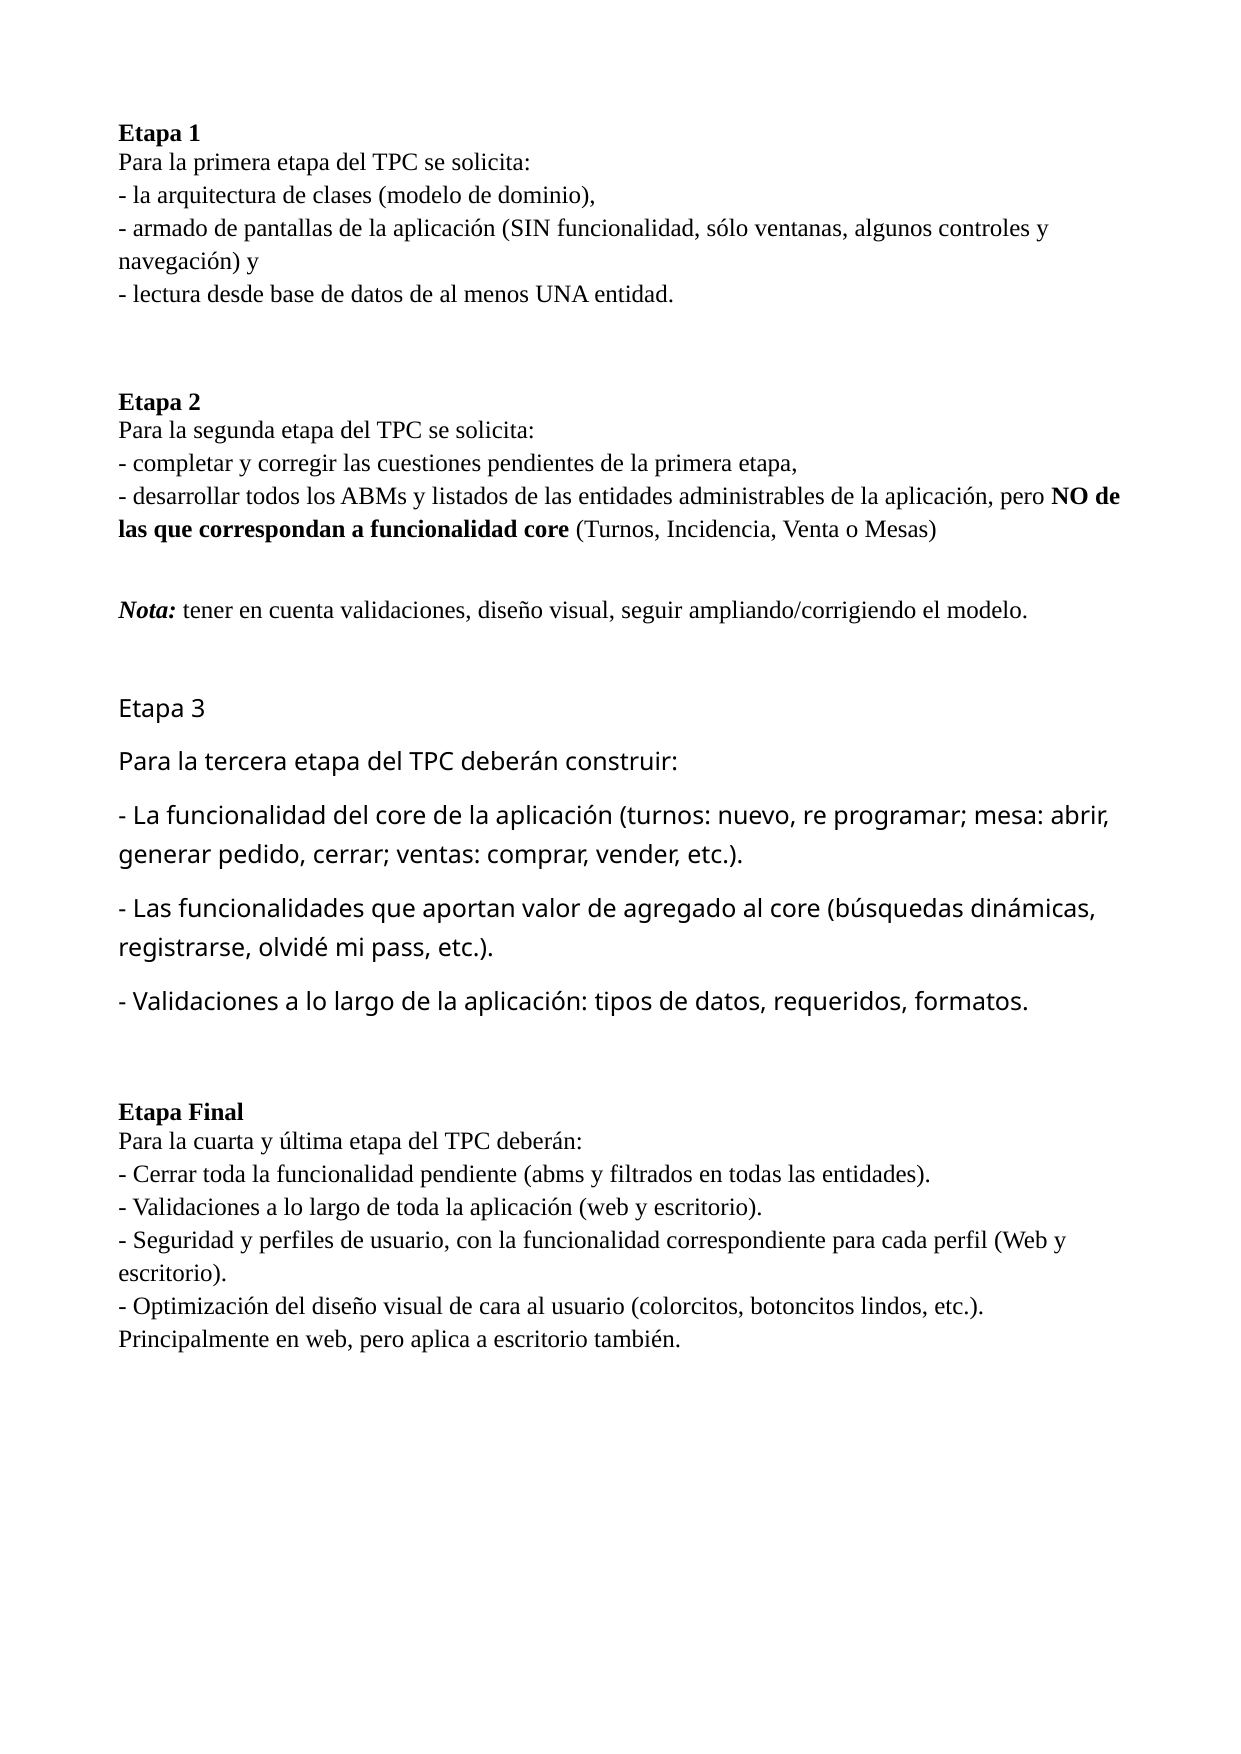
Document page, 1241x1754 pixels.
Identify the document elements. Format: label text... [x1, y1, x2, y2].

text - Las funcionalidades que aportan valor de agregado al core (búsquedas dinámicas, registrarse, olvidé mi pass, etc.). [118, 891, 1122, 964]
subtitle Etapa 1 [118, 118, 1122, 147]
text Para la primera etapa del TPC se solicita: - la arquitectura de clases (modelo de dominio), - armado de pantallas de la aplicación (SIN funcionalidad, sólo ventanas, algunos controles y navegación) y - lectura desde base de datos de al menos UNA entidad. [118, 147, 1122, 308]
text Nota: tener en cuenta validaciones, diseño visual, seguir ampliando/corrigiendo el modelo. [118, 562, 1122, 624]
text Para la segunda etapa del TPC se solicita: - completar y corregir las cuestiones pendientes de la primera etapa, - desarrollar todos los ABMs y listados de las entidades administrables de la aplicación, pero NO de las que correspondan a funcionalidad core (Turnos, Incidencia, Venta o Mesas) [118, 415, 1122, 543]
text - La funcionalidad del core de la aplicación (turnos: nuevo, re programar; mesa: abrir, generar pedido, cerrar; ventas: comprar, vender, etc.). [118, 798, 1122, 871]
subtitle Etapa 2 [118, 387, 1122, 415]
text Para la tercera etapa del TPC deberán construir: [118, 744, 1122, 778]
subtitle Etapa Final [118, 1097, 1122, 1126]
text Para la cuarta y última etapa del TPC deberán: - Cerrar toda la funcionalidad pendiente (abms y filtrados en todas las entidades). - Validaciones a lo largo de toda la aplicación (web y escritorio). - Seguridad y perfiles de usuario, con la funcionalidad correspondiente para cada perfil (Web y escritorio). - Optimización del diseño visual de cara al usuario (colorcitos, botoncitos lindos, etc.). Principalmente en web, pero aplica a escritorio también. [118, 1126, 1122, 1353]
text - Validaciones a lo largo de la aplicación: tipos de datos, requeridos, formatos. [118, 984, 1122, 1018]
text Etapa 3 [118, 690, 1122, 724]
